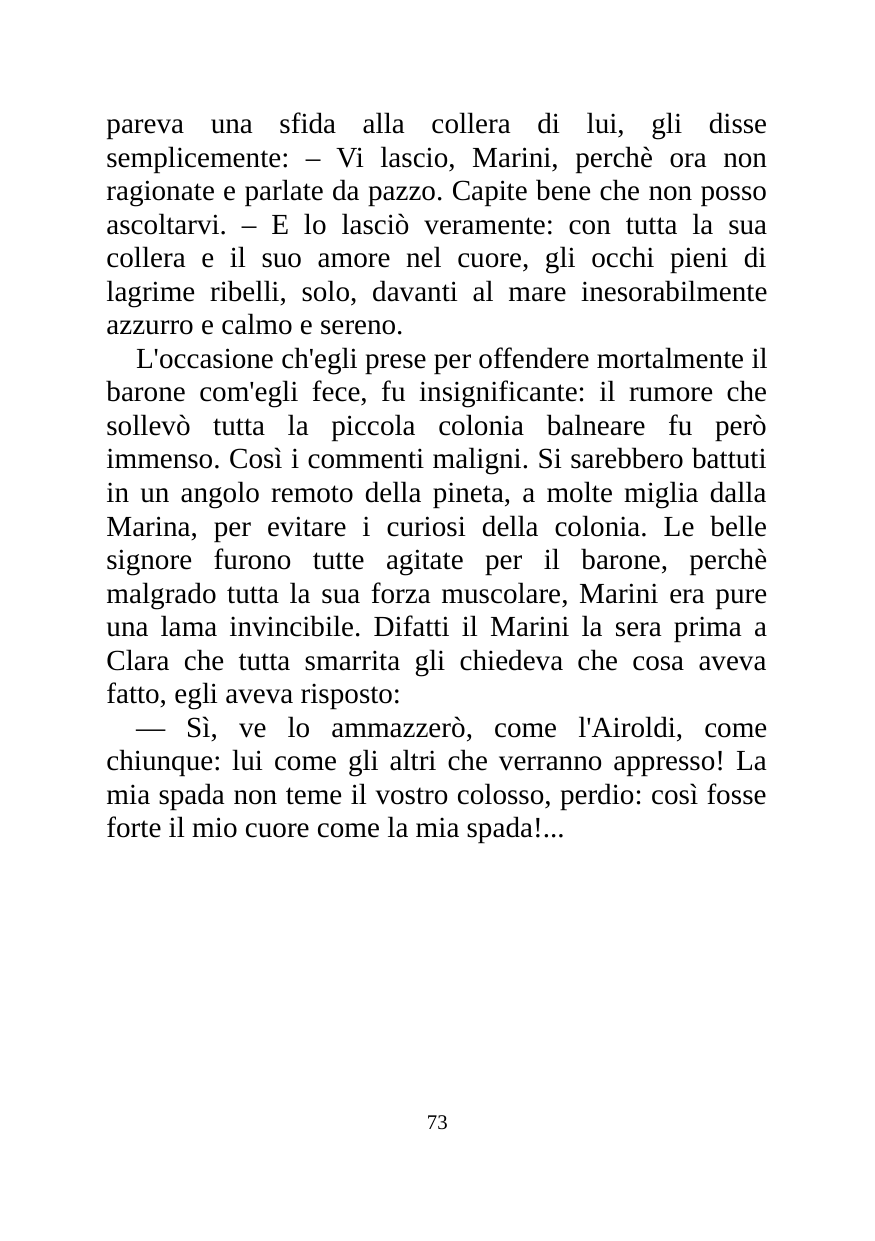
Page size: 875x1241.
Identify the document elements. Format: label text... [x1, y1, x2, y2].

text L'occasione ch'egli prese per offendere mortalmente il barone com'egli fece, fu insignificante: il rumore che sollevò tutta la piccola colonia balneare fu però immenso. Così i commenti maligni. Si sarebbero battuti in un angolo remoto della pineta, a molte miglia dalla Marina, per evitare i curiosi della colonia. Le belle signore furono tutte agitate per il barone, perchè malgrado tutta la sua forza muscolare, Marini era pure una lama invincibile. Difatti il Marini la sera prima a Clara che tutta smarrita gli chiedeva che cosa aveva fatto, egli aveva risposto: [106, 341, 768, 710]
text pareva una sfida alla collera di lui, gli disse semplicemente: – Vi lascio, Marini, perchè ora non ragionate e parlate da pazzo. Capite bene che non posso ascoltarvi. – E lo lasciò veramente: con tutta la sua collera e il suo amore nel cuore, gli occhi pieni di lagrime ribelli, solo, davanti al mare inesorabilmente azzurro e calmo e sereno. [106, 106, 768, 341]
text — Sì, ve lo ammazzerò, come l'Airoldi, come chiunque: lui come gli altri che verranno appresso! La mia spada non teme il vostro colosso, perdio: così fosse forte il mio cuore come la mia spada!... [106, 710, 768, 844]
